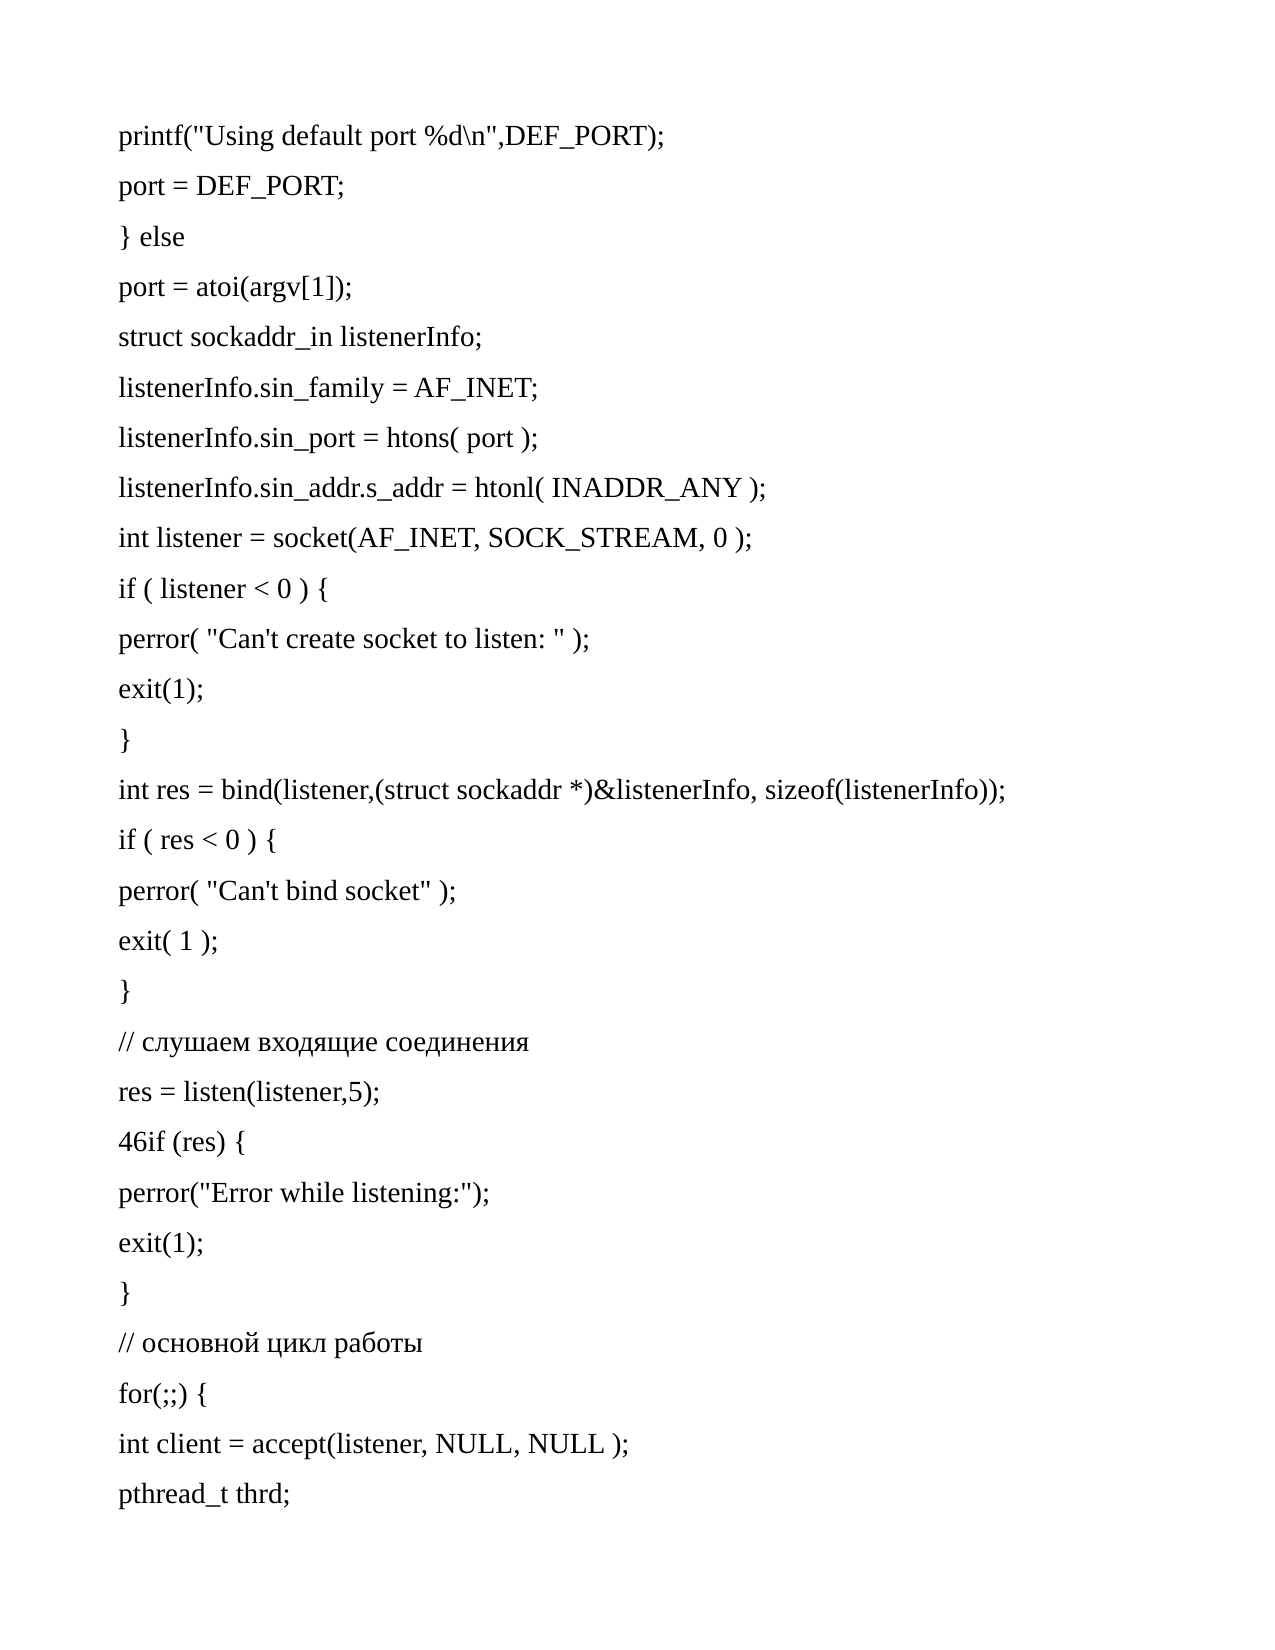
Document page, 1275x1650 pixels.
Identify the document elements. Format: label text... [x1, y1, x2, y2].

text int client = accept(listener, NULL, NULL ); [118, 1426, 1157, 1460]
text } [118, 722, 1157, 755]
text port = atoi(argv[1]); [118, 269, 1157, 303]
text } [118, 1275, 1157, 1309]
text } [118, 973, 1157, 1007]
text for(;;) { [118, 1376, 1157, 1409]
text listenerInfo.sin_family = AF_INET; [118, 370, 1157, 403]
text exit( 1 ); [118, 923, 1157, 957]
text res = listen(listener,5); [118, 1074, 1157, 1108]
text // слушаем входящие соединения [118, 1024, 1157, 1057]
text } else [118, 219, 1157, 252]
text listenerInfo.sin_port = htons( port ); [118, 420, 1157, 453]
text struct sockaddr_in listenerInfo; [118, 319, 1157, 353]
text if ( res < 0 ) { [118, 822, 1157, 856]
text printf("Using default port %d\n",DEF_PORT); [118, 118, 1157, 152]
text perror( "Can't create socket to listen: " ); [118, 621, 1157, 655]
text 46if (res) { [118, 1124, 1157, 1158]
text port = DEF_PORT; [118, 168, 1157, 202]
text pthread_t thrd; [118, 1477, 1157, 1510]
text int listener = socket(AF_INET, SOCK_STREAM, 0 ); [118, 521, 1157, 554]
text perror("Error while listening:"); [118, 1175, 1157, 1208]
text listenerInfo.sin_addr.s_addr = htonl( INADDR_ANY ); [118, 470, 1157, 504]
text int res = bind(listener,(struct sockaddr *)&listenerInfo, sizeof(listenerInfo)); [118, 772, 1157, 806]
text // основной цикл работы [118, 1326, 1157, 1359]
text if ( listener < 0 ) { [118, 571, 1157, 604]
text exit(1); [118, 1225, 1157, 1258]
text exit(1); [118, 672, 1157, 705]
text perror( "Can't bind socket" ); [118, 873, 1157, 906]
